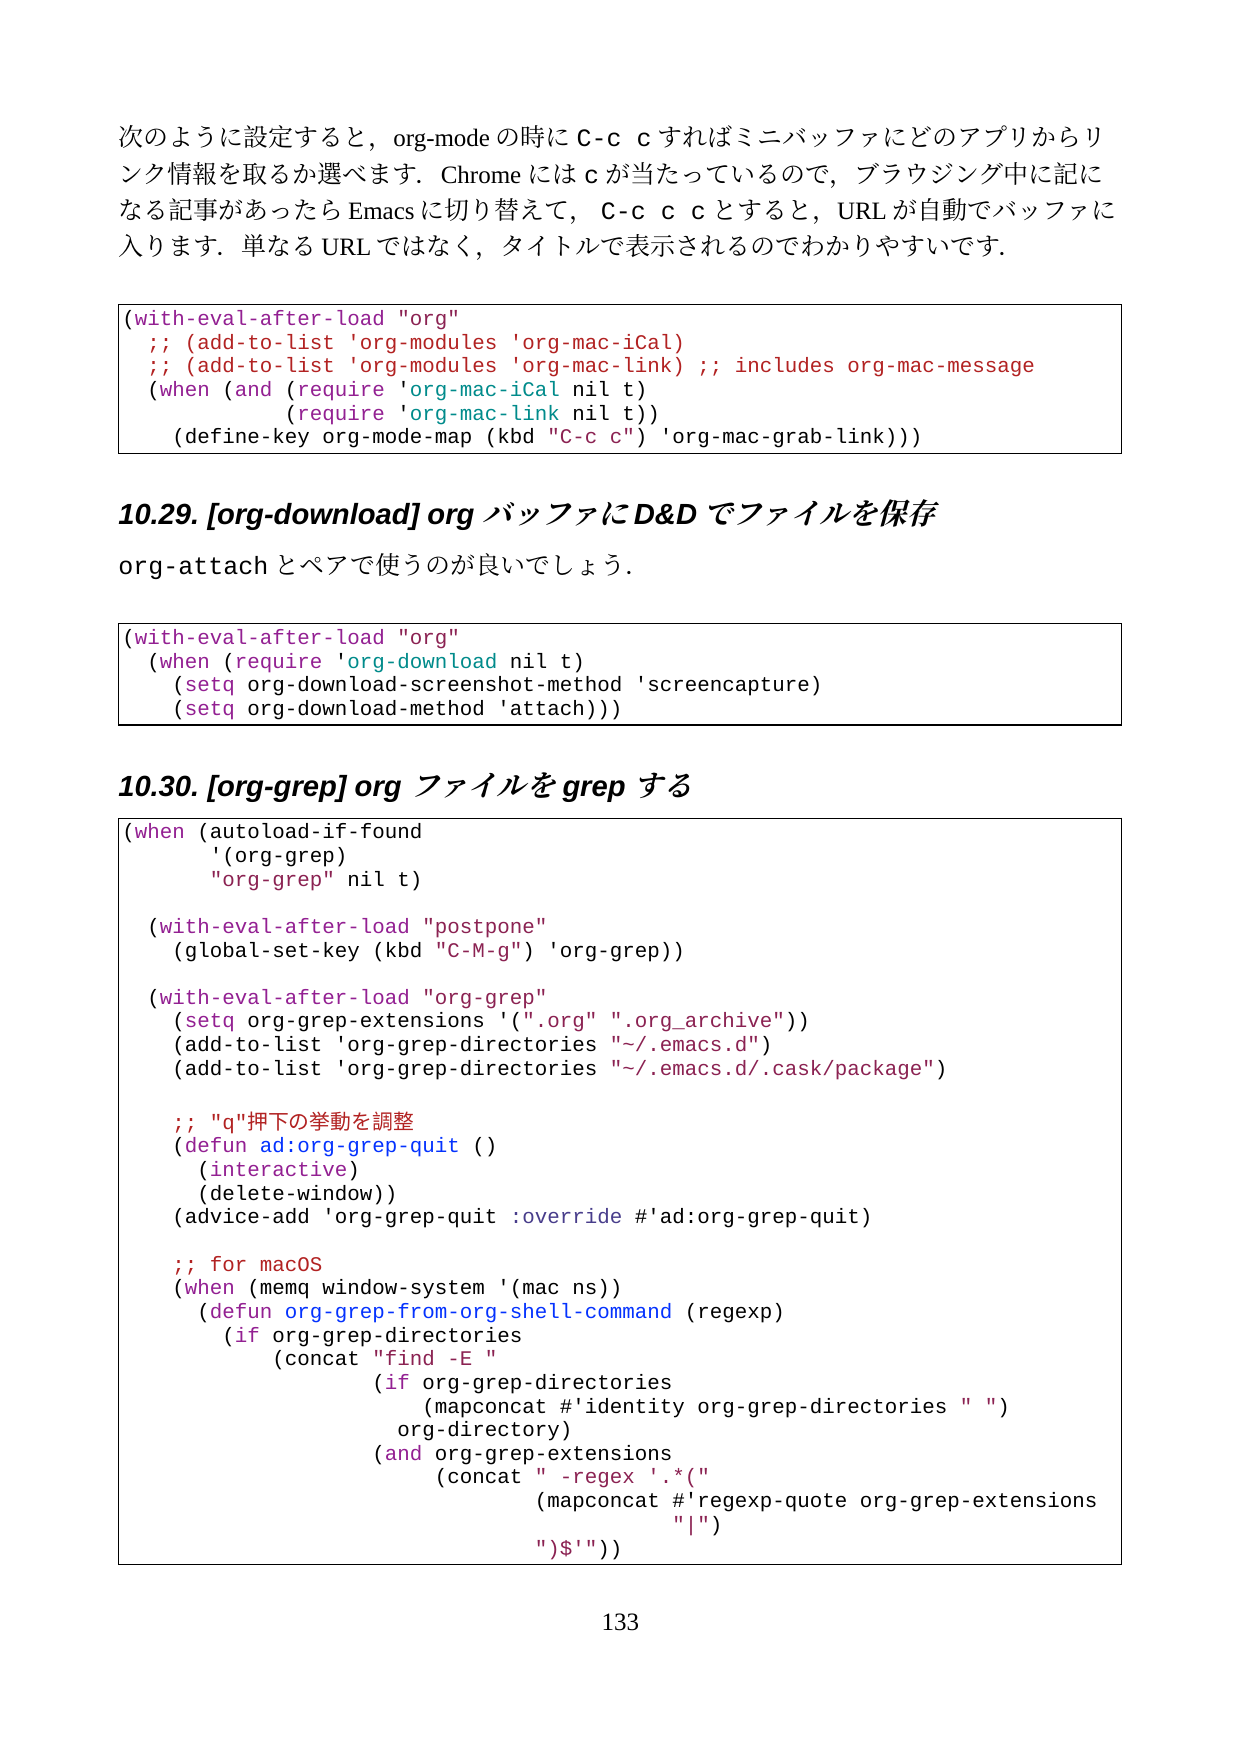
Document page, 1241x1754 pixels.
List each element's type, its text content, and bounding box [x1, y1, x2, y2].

text (delete-window)) [119, 1179, 1121, 1202]
text (if org-grep-directories [119, 1368, 1121, 1392]
text (when (and (require 'org-mac-iCal nil t) [119, 375, 1121, 399]
text ;; for macOS [119, 1250, 1121, 1273]
text (mapconcat #'identity org-grep-directories " ") [119, 1392, 1121, 1415]
text (with-eval-after-load "postpone" [119, 912, 1121, 936]
text (setq org-download-method 'attach))) [119, 694, 1121, 724]
text "org-grep" nil t) [119, 865, 1121, 888]
text (and org-grep-extensions [119, 1439, 1121, 1463]
text org-directory) [119, 1415, 1121, 1439]
text (define-key org-mode-map (kbd "C-c c") 'org-mac-grab-link))) [119, 422, 1121, 453]
text ")$'")) [119, 1533, 1121, 1564]
text org-attach とペアで使うのが良いでしょう． [118, 546, 1122, 611]
text (when (require 'org-download nil t) [119, 647, 1121, 670]
subtitle [org-download] org バッファにD&Dでファイルを保存 [118, 491, 1122, 533]
text (setq org-grep-extensions '(".org" ".org_archive")) [119, 1007, 1121, 1030]
text 次のように設定すると，org-modeの時に C-c c すればミニバッファにどのアプリからリンク情報を取るか選べます．Chrome には c が当たっているので，ブラウジング中に記になる記事があったらEmacsに切り替えて， C-c c c とすると，URLが自動でバッファに入ります．単なるURLではなく，タイトルで表示されるのでわかりやすいです． [118, 118, 1122, 292]
text (concat " -regex '.*(" [119, 1463, 1121, 1486]
text (with-eval-after-load "org" [119, 305, 1121, 328]
text (mapconcat #'regexp-quote org-grep-extensions [119, 1486, 1121, 1510]
text '(org-grep) [119, 841, 1121, 865]
text "|") [119, 1510, 1121, 1533]
text (add-to-list 'org-grep-directories "~/.emacs.d/.cask/package") [119, 1054, 1121, 1077]
text ;; (add-to-list 'org-modules 'org-mac-link) ;; includes org-mac-message [119, 351, 1121, 375]
subtitle [org-grep] org ファイルを grep する [118, 763, 1122, 805]
text (add-to-list 'org-grep-directories "~/.emacs.d") [119, 1030, 1121, 1054]
text (defun ad:org-grep-quit () [119, 1132, 1121, 1155]
text ;; "q"押下の挙動を調整 [119, 1101, 1121, 1132]
text (with-eval-after-load "org-grep" [119, 983, 1121, 1007]
text (setq org-download-screenshot-method 'screencapture) [119, 670, 1121, 694]
text ;; (add-to-list 'org-modules 'org-mac-iCal) [119, 328, 1121, 351]
text (when (autoload-if-found [119, 819, 1121, 841]
text (defun org-grep-from-org-shell-command (regexp) [119, 1297, 1121, 1321]
text (if org-grep-directories [119, 1321, 1121, 1344]
text (advice-add 'org-grep-quit :override #'ad:org-grep-quit) [119, 1202, 1121, 1226]
text (when (memq window-system '(mac ns)) [119, 1273, 1121, 1297]
text (with-eval-after-load "org" [119, 624, 1121, 647]
text (global-set-key (kbd "C-M-g") 'org-grep)) [119, 936, 1121, 959]
text (concat "find -E " [119, 1344, 1121, 1368]
text (require 'org-mac-link nil t)) [119, 399, 1121, 422]
text (interactive) [119, 1155, 1121, 1179]
